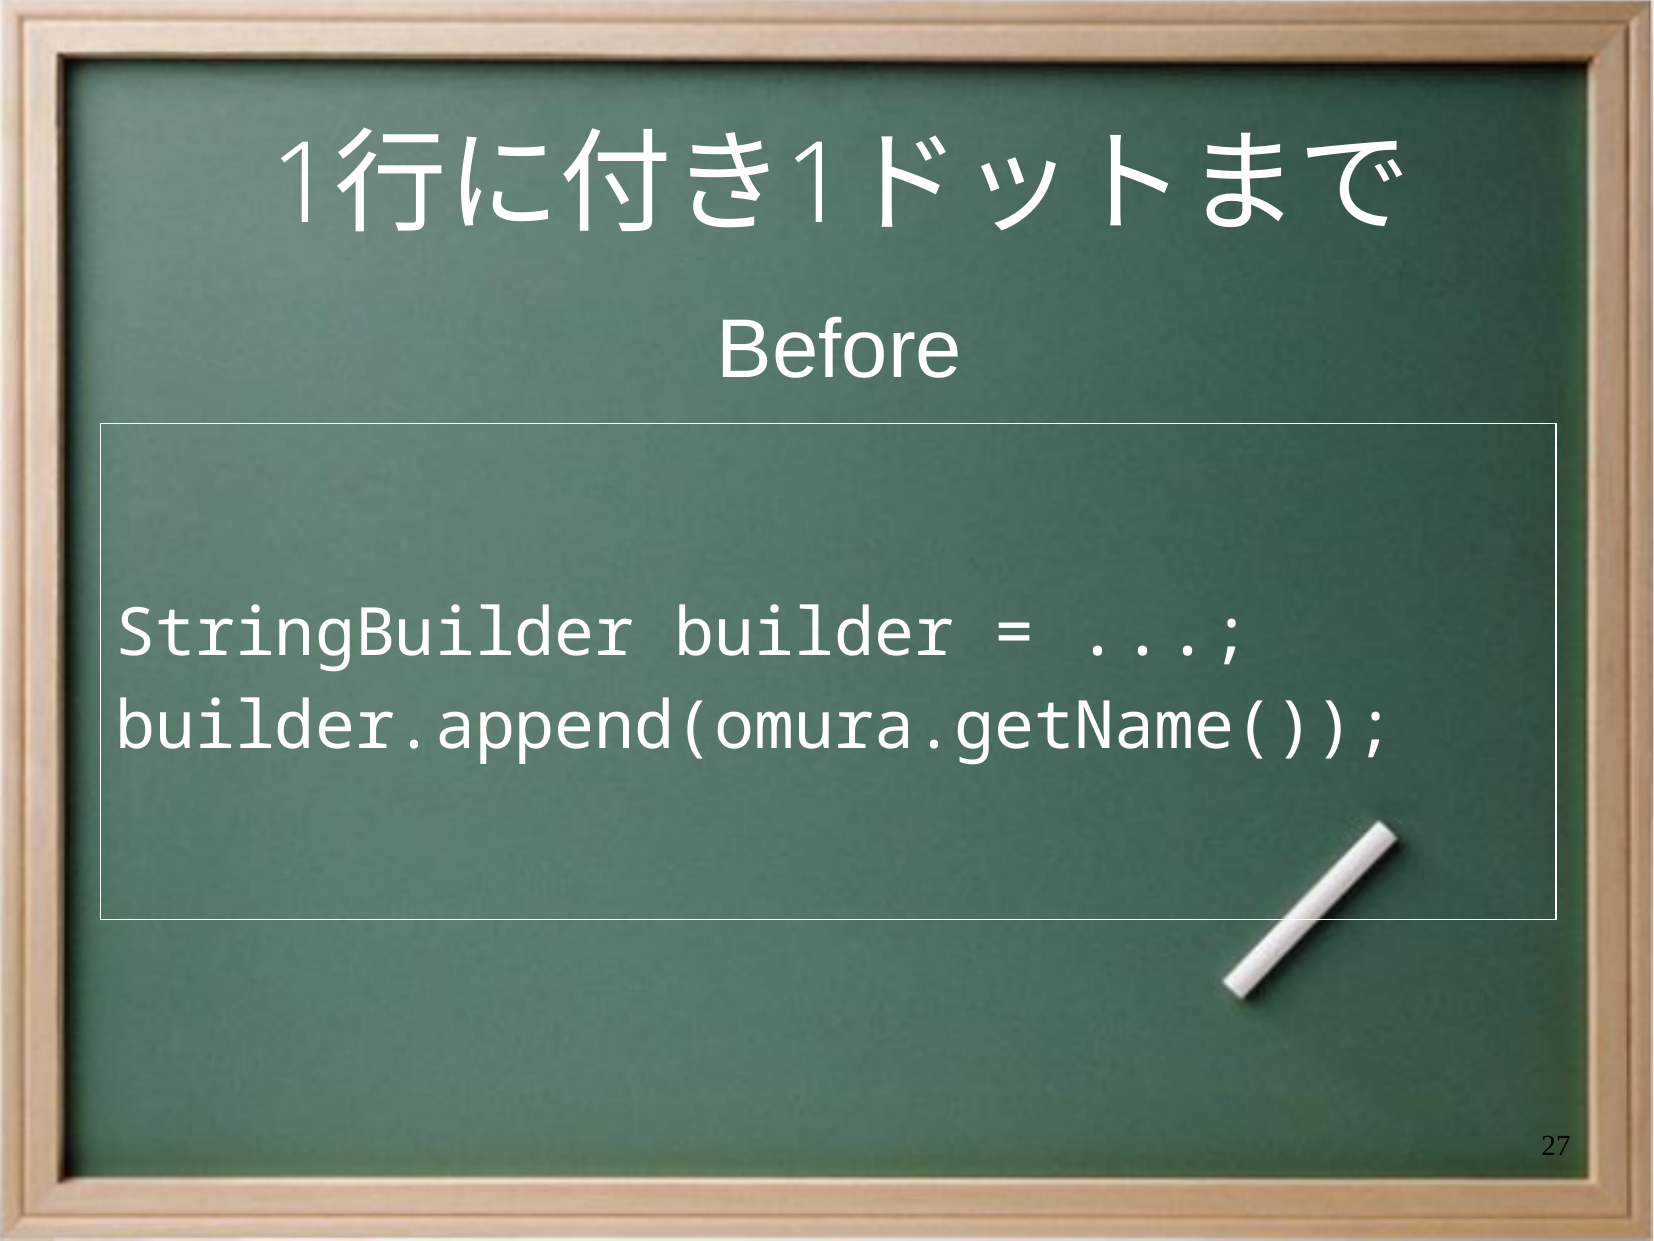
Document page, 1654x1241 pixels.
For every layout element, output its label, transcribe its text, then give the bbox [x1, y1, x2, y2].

text_box Before [702, 294, 978, 403]
picture [0, 0, 1654, 1241]
text_box StringBuilder builder = ...; builder.append(omura.getName()); [100, 423, 1556, 920]
title 1行に付き1ドットまで [82, 44, 1599, 304]
